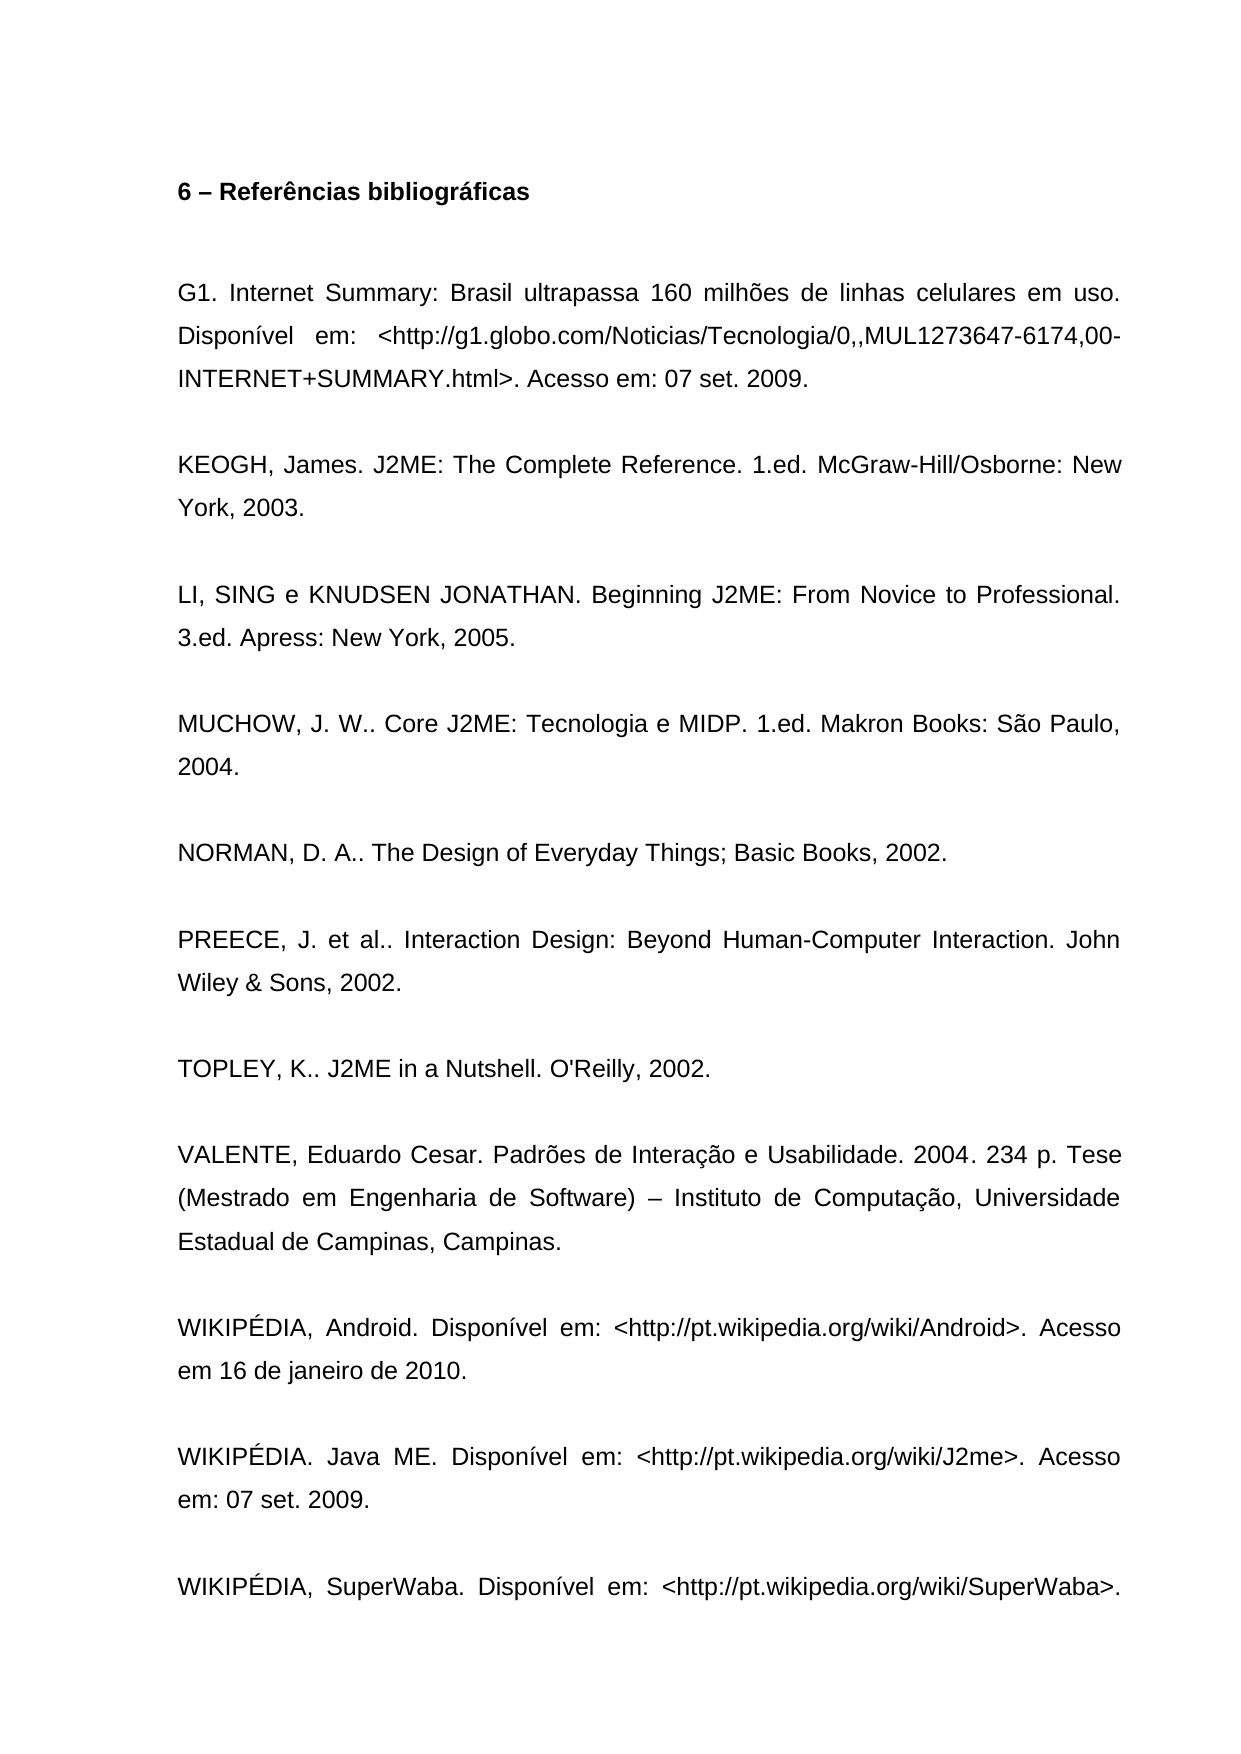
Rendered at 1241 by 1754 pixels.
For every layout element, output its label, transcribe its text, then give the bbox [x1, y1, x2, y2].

text TOPLEY, K.. J2ME in a Nutshell. O'Reilly, 2002. [177, 1054, 1122, 1083]
text NORMAN, D. A.. The Design of Everyday Things; Basic Books, 2002. [177, 838, 1122, 867]
text KEOGH, James. J2ME: The Complete Reference. 1.ed. McGraw-Hill/Osborne: New York, 2003. [177, 450, 1122, 522]
text WIKIPÉDIA, SuperWaba. Disponível em: <http://pt.wikipedia.org/wiki/SuperWaba>. [177, 1572, 1122, 1600]
text G1. Internet Summary: Brasil ultrapassa 160 milhões de linhas celulares em uso. Disponível em: <http://g1.globo.com/Noticias/Tecnologia/0,,MUL1273647-6174,00-INTERNET+SUMMARY.html>. Acesso em: 07 set. 2009. [177, 278, 1122, 393]
text LI, SING e KNUDSEN JONATHAN. Beginning J2ME: From Novice to Professional. 3.ed. Apress: New York, 2005. [177, 580, 1122, 652]
text VALENTE, Eduardo Cesar. Padrões de Interação e Usabilidade. 2004. 234 p. Tese (Mestrado em Engenharia de Software) – Instituto de Computação, Universidade Estadual de Campinas, Campinas. [177, 1140, 1122, 1255]
text WIKIPÉDIA. Java ME. Disponível em: <http://pt.wikipedia.org/wiki/J2me>. Acesso em: 07 set. 2009. [177, 1442, 1122, 1514]
subtitle 6 – Referências bibliográficas [177, 177, 1122, 206]
text WIKIPÉDIA, Android. Disponível em: <http://pt.wikipedia.org/wiki/Android>. Acesso em 16 de janeiro de 2010. [177, 1313, 1122, 1385]
text PREECE, J. et al.. Interaction Design: Beyond Human-Computer Interaction. John Wiley & Sons, 2002. [177, 925, 1122, 997]
text MUCHOW, J. W.. Core J2ME: Tecnologia e MIDP. 1.ed. Makron Books: São Paulo, 2004. [177, 709, 1122, 781]
